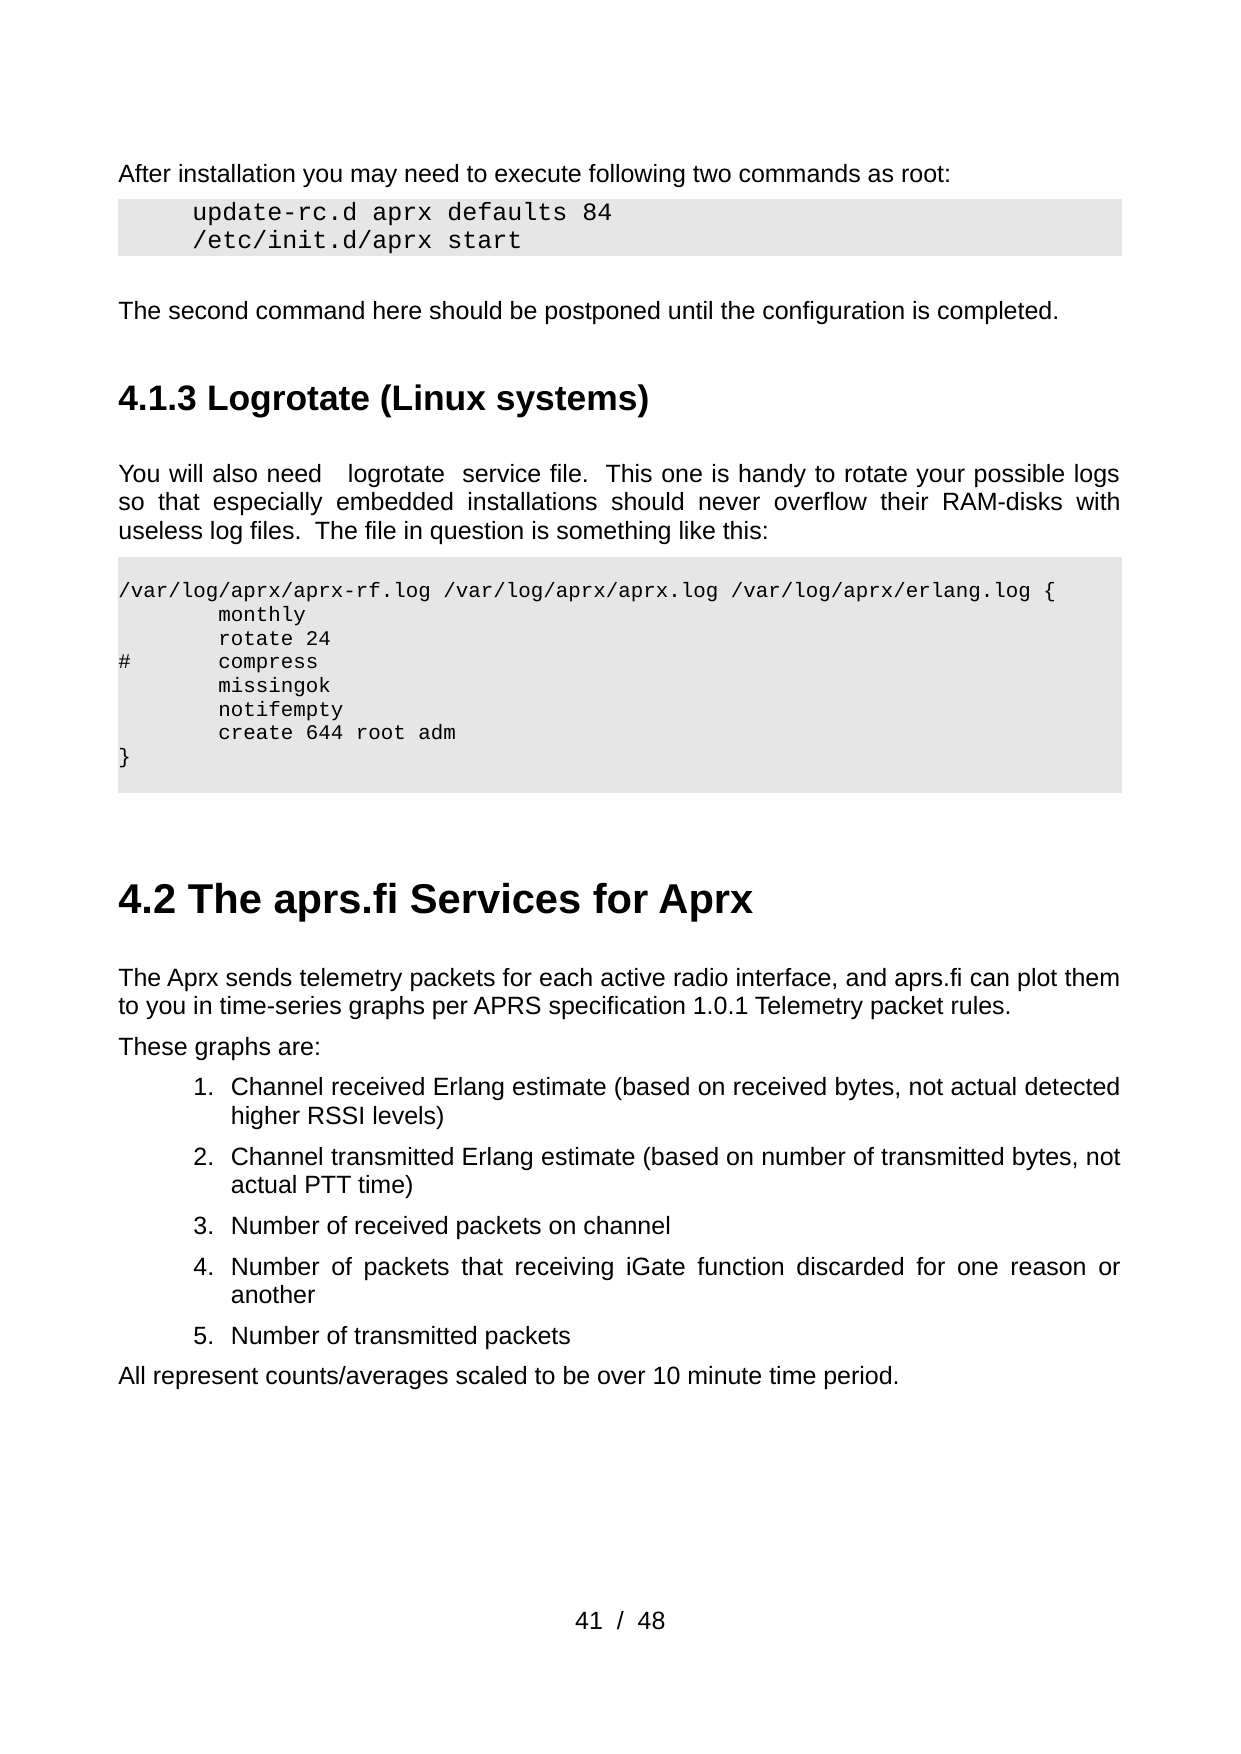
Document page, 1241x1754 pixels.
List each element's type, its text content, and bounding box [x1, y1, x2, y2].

text create 644 root adm [118, 722, 1122, 746]
list Number of received packets on channel [193, 1211, 1122, 1240]
text After installation you may need to execute following two commands as root: [118, 159, 1122, 187]
subtitle Logrotate (Linux systems) [118, 377, 1122, 418]
text All represent counts/averages scaled to be over 10 minute time period. [118, 1361, 1122, 1390]
text /var/log/aprx/aprx-rf.log /var/log/aprx/aprx.log /var/log/aprx/erlang.log { [118, 580, 1122, 604]
text monthly [118, 604, 1122, 628]
list Number of packets that receiving iGate function discarded for one reason or another [193, 1251, 1122, 1309]
text notifempty [118, 698, 1122, 722]
list Channel received Erlang estimate (based on received bytes, not actual detected higher RSSI levels) [193, 1072, 1122, 1130]
text missingok [118, 675, 1122, 698]
list Number of transmitted packets [193, 1321, 1122, 1349]
text rotate 24 [118, 628, 1122, 651]
text These graphs are: [118, 1032, 1122, 1061]
text You will also need logrotate service file. This one is handy to rotate your possible logs so that especially embedded installations should never overflow their RAM-disks with useless log files. The file in question is something like this: [118, 459, 1122, 545]
text The second command here should be postponed until the configuration is completed. [118, 296, 1122, 325]
text The Aprx sends telemetry packets for each active radio interface, and aprs.fi can plot them to you in time-series graphs per APRS specification 1.0.1 Telemetry packet rules. [118, 963, 1122, 1020]
list Channel transmitted Erlang estimate (based on number of transmitted bytes, not actual PTT time) [193, 1142, 1122, 1199]
text # compress [118, 651, 1122, 675]
text } [118, 746, 1122, 769]
text update-rc.d aprx defaults 84 [118, 199, 1122, 227]
text /etc/init.d/aprx start [118, 227, 1122, 256]
subtitle The aprs.fi Services for Aprx [118, 874, 1122, 922]
